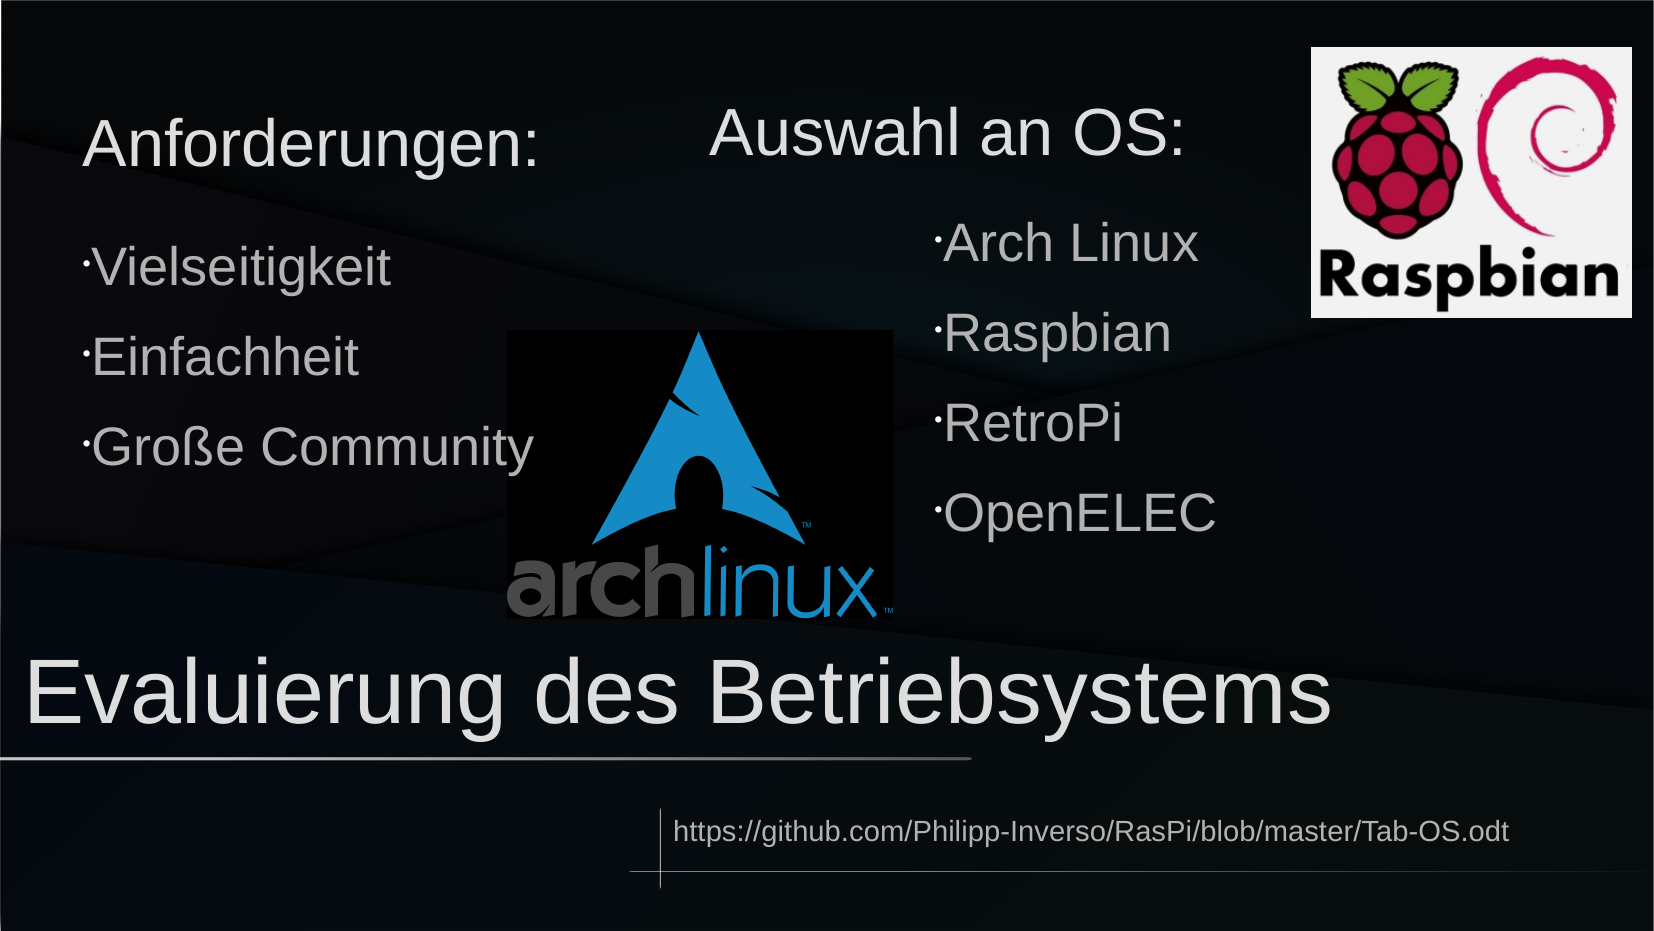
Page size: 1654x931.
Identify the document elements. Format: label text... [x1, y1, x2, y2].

list Auswahl an OS: [709, 94, 1229, 189]
title Evaluierung des Betriebsystems [23, 637, 1501, 746]
list Arch Linux Raspbian RetroPi OpenELEC [934, 212, 1288, 567]
list Anforderungen: [82, 106, 602, 189]
list Vielseitigkeit Einfachheit Große Community [82, 236, 603, 508]
list https://github.com/Philipp-Inverso/RasPi/blob/master/Tab-OS.odt [673, 814, 1548, 863]
picture [0, 0, 1654, 931]
